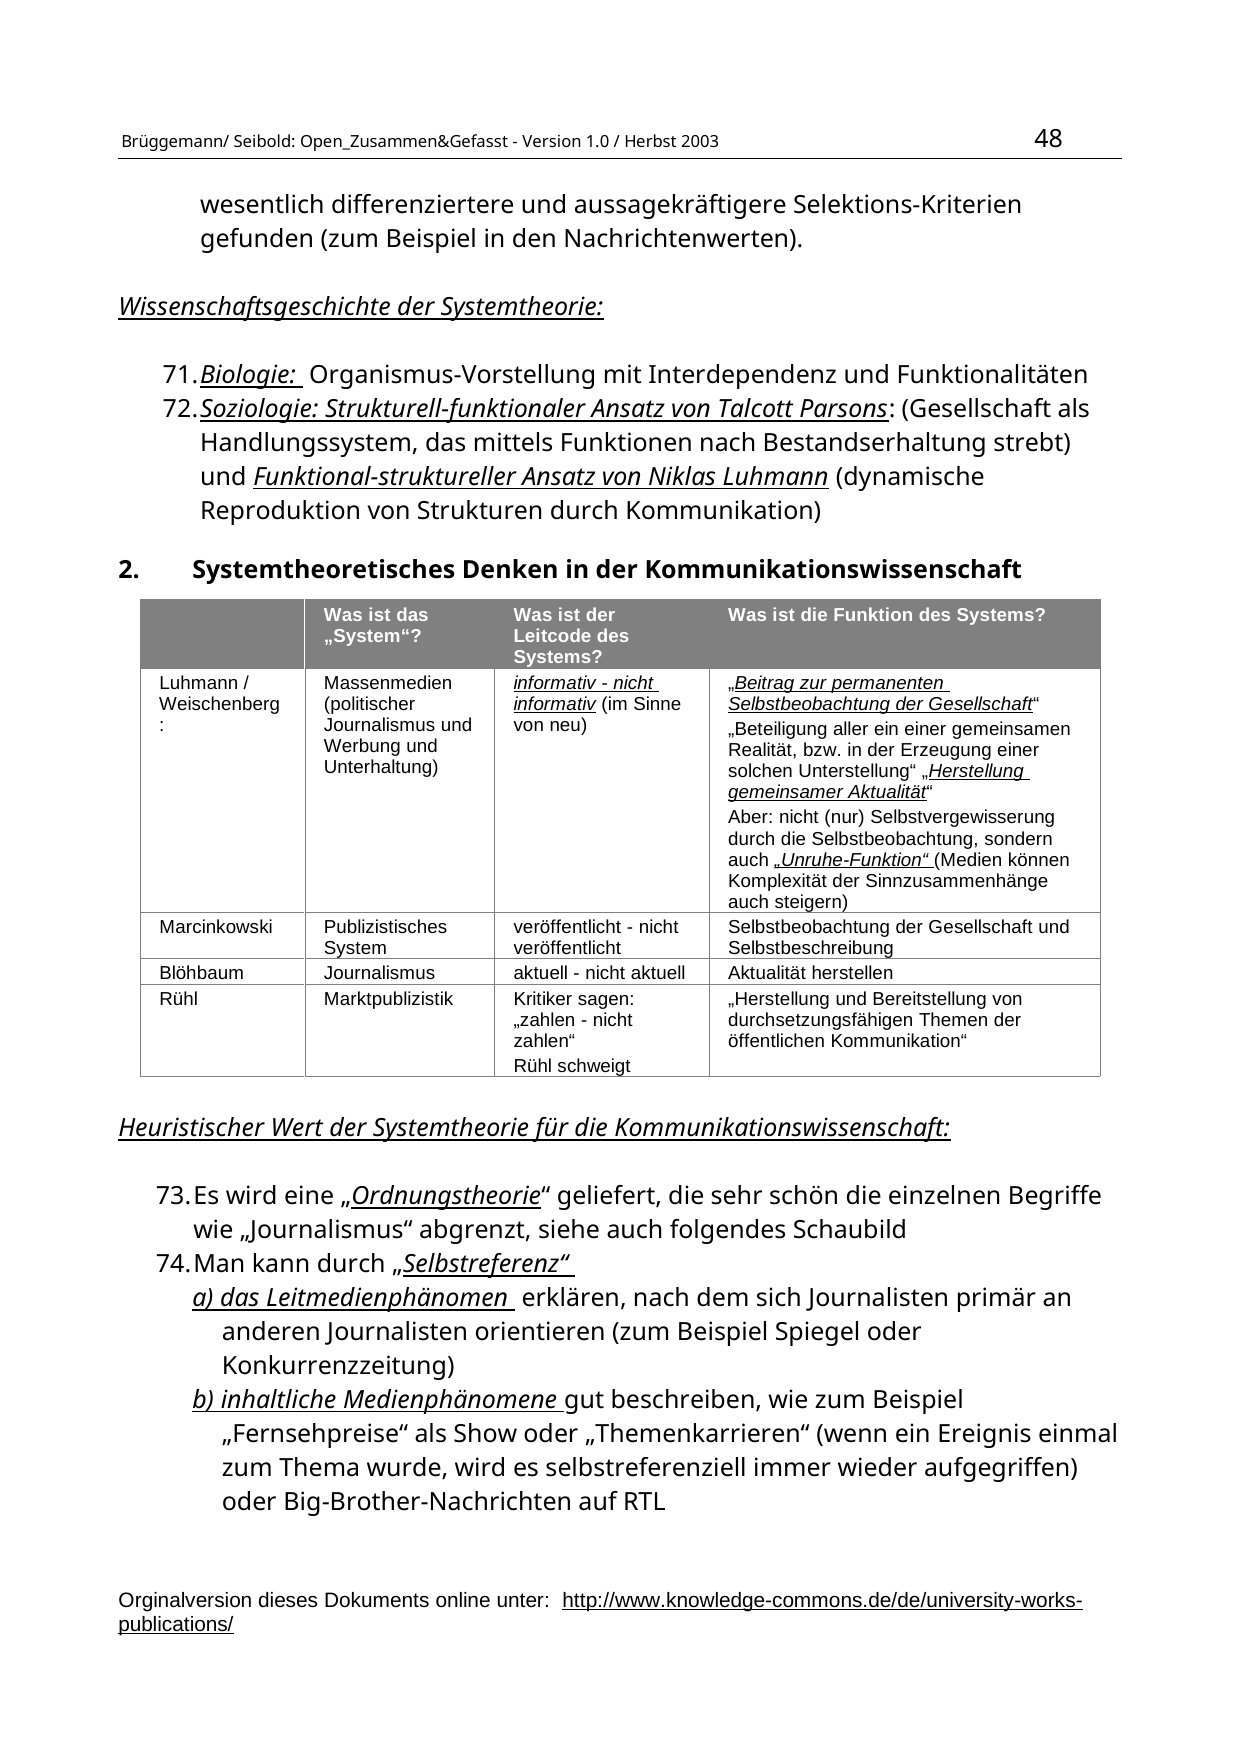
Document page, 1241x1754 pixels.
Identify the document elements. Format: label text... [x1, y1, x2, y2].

table_cell Rühl [141, 985, 304, 1076]
table_cell Blöhbaum [141, 959, 304, 984]
table_header Was ist der Leitcode des Systems? [495, 600, 709, 668]
text b) inhaltliche Medienphänomene gut beschreiben, wie zum Beispiel „Fernsehpreise“ als Show oder „Themenkarrieren“ (wenn ein Ereignis einmal zum Thema wurde, wird es selbstreferenziell immer wieder aufgegriffen) oder Big-Brother-Nachrichten auf RTL [192, 1382, 1122, 1518]
table_cell Massenmedien (politischer Journalismus und Werbung und Unterhaltung) [306, 669, 494, 912]
table_header [141, 600, 304, 668]
table_cell „Beitrag zur permanenten Selbstbeobachtung der Gesellschaft“ „Beteiligung aller ein einer gemeinsamen Realität, bzw. in der Erzeugung einer solchen Unterstellung“ „Herstellung gemeinsamer Aktualität“ Aber: nicht (nur) Selbstvergewisserung durch die Selbstbeobachtung, sondern auch „Unruhe-Funktion“ (Medien können Komplexität der Sinnzusammenhänge auch steigern) [710, 669, 1100, 912]
list Soziologie: Strukturell-funktionaler Ansatz von Talcott Parsons: (Gesellschaft als Handlungssystem, das mittels Funktionen nach Bestandserhaltung strebt) und Funktional-struktureller Ansatz von Niklas Luhmann (dynamische Reproduktion von Strukturen durch Kommunikation) [162, 391, 1122, 527]
table_cell Aktualität herstellen [710, 959, 1100, 984]
table_cell Luhmann / Weischenberg: [141, 669, 304, 912]
table_cell Selbstbeobachtung der Gesellschaft und Selbstbeschreibung [710, 913, 1100, 958]
table_cell informativ - nicht informativ (im Sinne von neu) [495, 669, 709, 912]
list Biologie: Organismus-Vorstellung mit Interdependenz und Funktionalitäten [162, 357, 1122, 391]
list Es wird eine „Ordnungstheorie“ geliefert, die sehr schön die einzelnen Begriffe wie „Journalismus“ abgrenzt, siehe auch folgendes Schaubild [156, 1178, 1122, 1246]
subtitle Systemtheoretisches Denken in der Kommunikationswissenschaft [118, 552, 1122, 586]
list wesentlich differenziertere und aussagekräftigere Selektions-Kriterien gefunden (zum Beispiel in den Nachrichtenwerten). [162, 187, 1122, 255]
text Wissenschaftsgeschichte der Systemtheorie: [118, 289, 1122, 323]
table_cell Kritiker sagen: „zahlen - nicht zahlen“ Rühl schweigt [495, 985, 709, 1076]
list Man kann durch „Selbstreferenz“ [156, 1246, 1122, 1280]
table_cell Journalismus [306, 959, 494, 984]
table_cell Marcinkowski [141, 913, 304, 958]
text Heuristischer Wert der Systemtheorie für die Kommunikationswissenschaft: [118, 1110, 1122, 1144]
table_cell Marktpublizistik [306, 985, 494, 1076]
table_cell „Herstellung und Bereitstellung von durchsetzungsfähigen Themen der öffentlichen Kommunikation“ [710, 985, 1100, 1076]
text a) das Leitmedienphänomen erklären, nach dem sich Journalisten primär an anderen Journalisten orientieren (zum Beispiel Spiegel oder Konkurrenzzeitung) [192, 1280, 1122, 1382]
table_cell Publizistisches System [306, 913, 494, 958]
table_cell aktuell - nicht aktuell [495, 959, 709, 984]
table_header Was ist das „System“? [306, 600, 494, 668]
table_cell veröffentlicht - nicht veröffentlicht [495, 913, 709, 958]
table_header Was ist die Funktion des Systems? [710, 600, 1100, 668]
